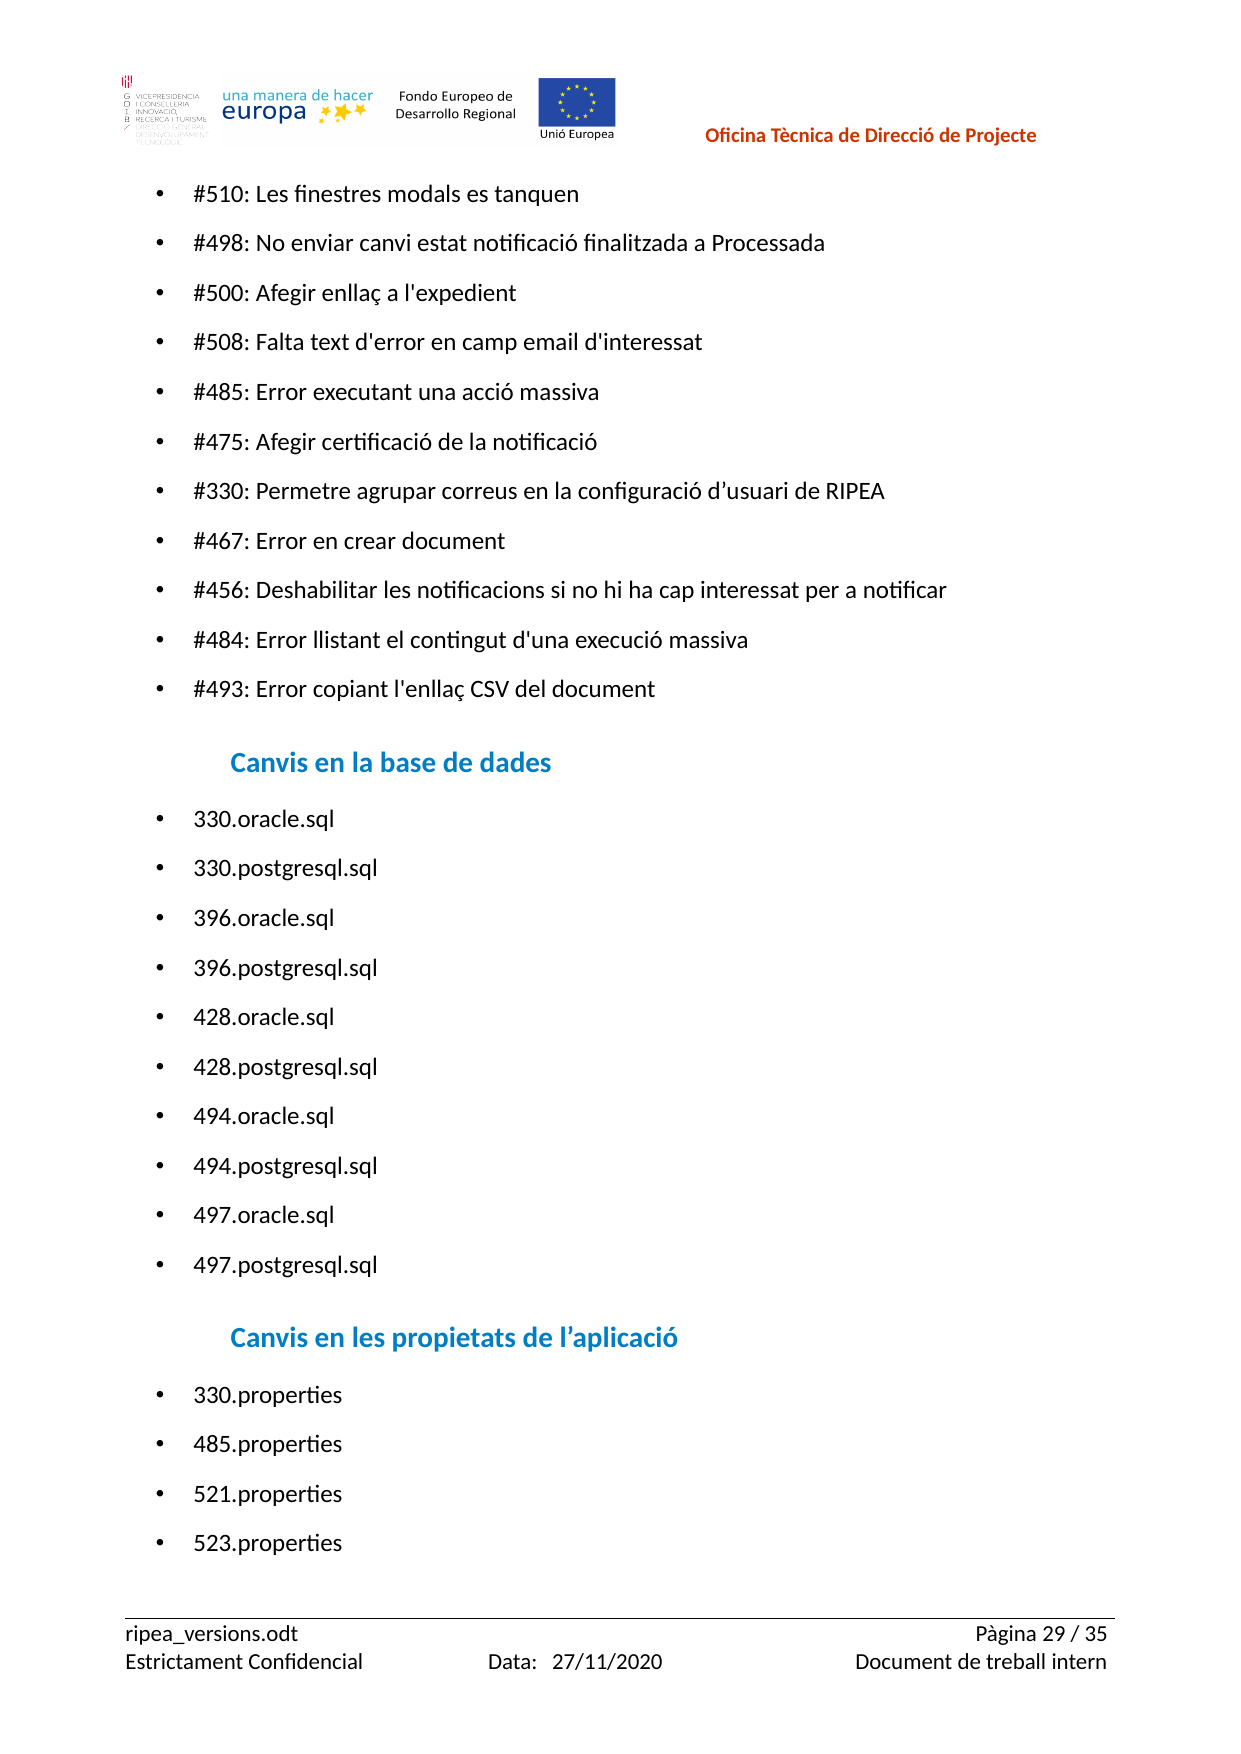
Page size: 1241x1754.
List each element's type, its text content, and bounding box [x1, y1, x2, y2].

picture [118, 73, 213, 147]
list 494.oracle.sql [156, 1101, 1122, 1131]
list #500: Afegir enllaç a l'expedient [156, 277, 1122, 307]
list 521.properties [156, 1478, 1122, 1508]
list 330.oracle.sql [156, 803, 1122, 833]
list #498: No enviar canvi estat notificació finalitzada a Processada [156, 227, 1122, 258]
list #508: Falta text d'error en camp email d'interessat [156, 326, 1122, 357]
list #493: Error copiant l'enllaç CSV del document [156, 673, 1122, 704]
list 330.postgresql.sql [156, 853, 1122, 883]
list 428.postgresql.sql [156, 1051, 1122, 1081]
list #475: Afegir certificació de la notificació [156, 426, 1122, 456]
list #510: Les finestres modals es tanquen [156, 178, 1122, 208]
list #485: Error executant una acció massiva [156, 376, 1122, 407]
list 497.postgresql.sql [156, 1249, 1122, 1280]
list 523.properties [156, 1527, 1122, 1558]
subtitle Canvis en les propietats de l’aplicació [153, 1319, 1122, 1355]
list 497.oracle.sql [156, 1200, 1122, 1230]
list #330: Permetre agrupar correus en la configuració d’usuari de RIPEA [156, 475, 1122, 506]
list #467: Error en crear document [156, 525, 1122, 555]
list #484: Error llistant el contingut d'una execució massiva [156, 624, 1122, 654]
list 396.postgresql.sql [156, 952, 1122, 982]
list 428.oracle.sql [156, 1001, 1122, 1032]
subtitle Canvis en la base de dades [153, 744, 1122, 779]
list 494.postgresql.sql [156, 1150, 1122, 1181]
list 396.oracle.sql [156, 902, 1122, 933]
list 485.properties [156, 1428, 1122, 1459]
picture [219, 73, 621, 147]
list #456: Deshabilitar les notificacions si no hi ha cap interessat per a notificar [156, 574, 1122, 605]
list 330.properties [156, 1379, 1122, 1409]
